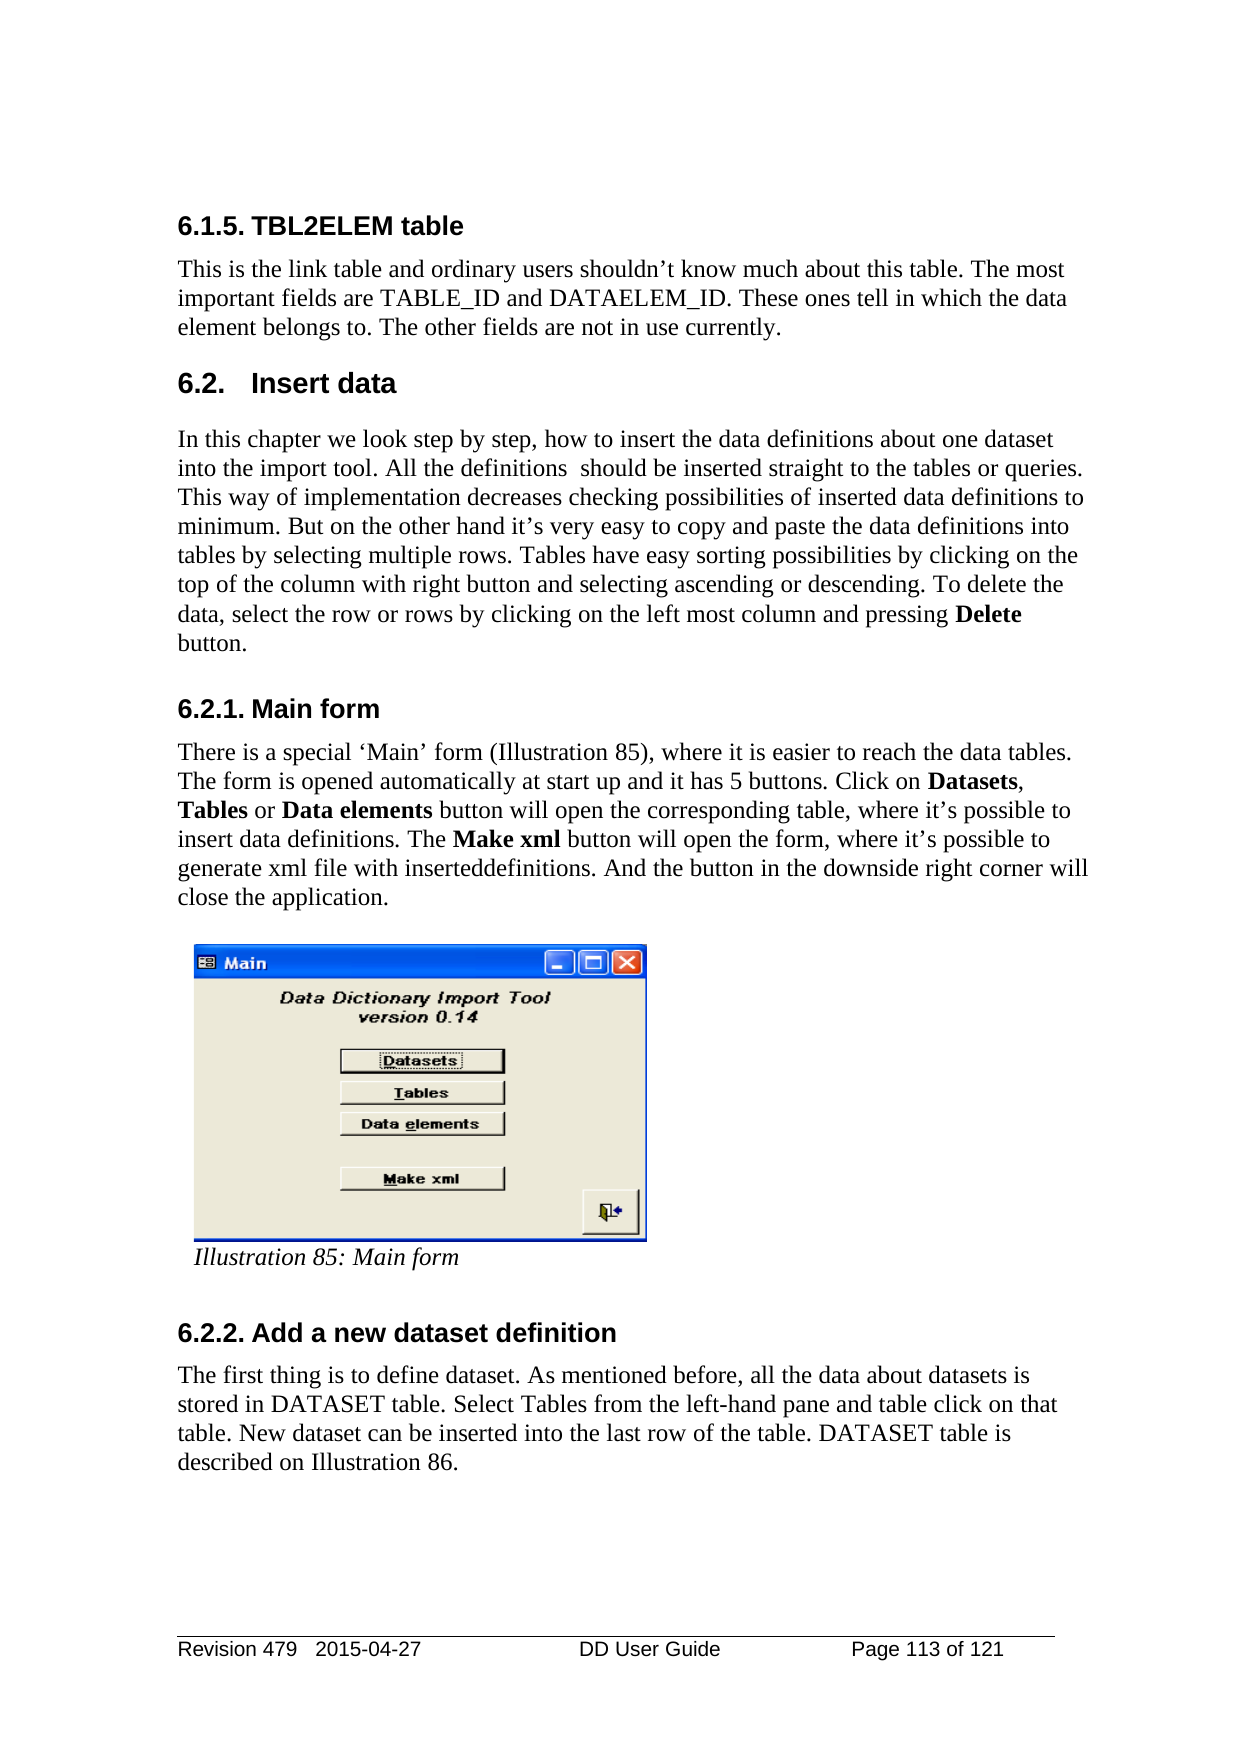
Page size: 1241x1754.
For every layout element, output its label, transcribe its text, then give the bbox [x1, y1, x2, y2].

subtitle Add a new dataset definition [177, 1317, 1092, 1348]
text Illustration 85: Main form [194, 1242, 647, 1271]
text There is a special ‘Main’ form (Illustration 85), where it is easier to reach the data tables. The form is opened automatically at start up and it has 5 buttons. Click on Datasets, Tables or Data elements button will open the corresponding table, where it’s possible to insert data definitions. The Make xml button will open the form, where it’s possible to generate xml file with inserteddefinitions. And the button in the downside right corner will close the application. [177, 737, 1092, 911]
subtitle Insert data [177, 366, 1092, 399]
text The first thing is to define dataset. As mentioned before, all the data about datasets is stored in DATASET table. Select Tables from the left-hand pane and table click on that table. New dataset can be inserted into the last row of the table. DATASET table is described on Illustration 86. [177, 1360, 1092, 1476]
picture [193, 944, 647, 1242]
subtitle Main form [177, 693, 1092, 724]
subtitle TBL2ELEM table [177, 210, 1092, 241]
text This is the link table and ordinary users shouldn’t know much about this table. The most important fields are TABLE_ID and DATAELEM_ID. These ones tell in which the data element belongs to. The other fields are not in use currently. [177, 254, 1092, 341]
text In this chapter we look step by step, how to insert the data definitions about one dataset into the import tool. All the definitions should be inserted straight to the tables or queries. This way of implementation decreases checking possibilities of inserted data definitions to minimum. But on the other hand it’s very easy to copy and paste the data definitions into tables by selecting multiple rows. Tables have easy sorting possibilities by clicking on the top of the column with right button and selecting ascending or descending. To delete the data, select the row or rows by clicking on the left most column and pressing Delete button. [177, 424, 1092, 657]
